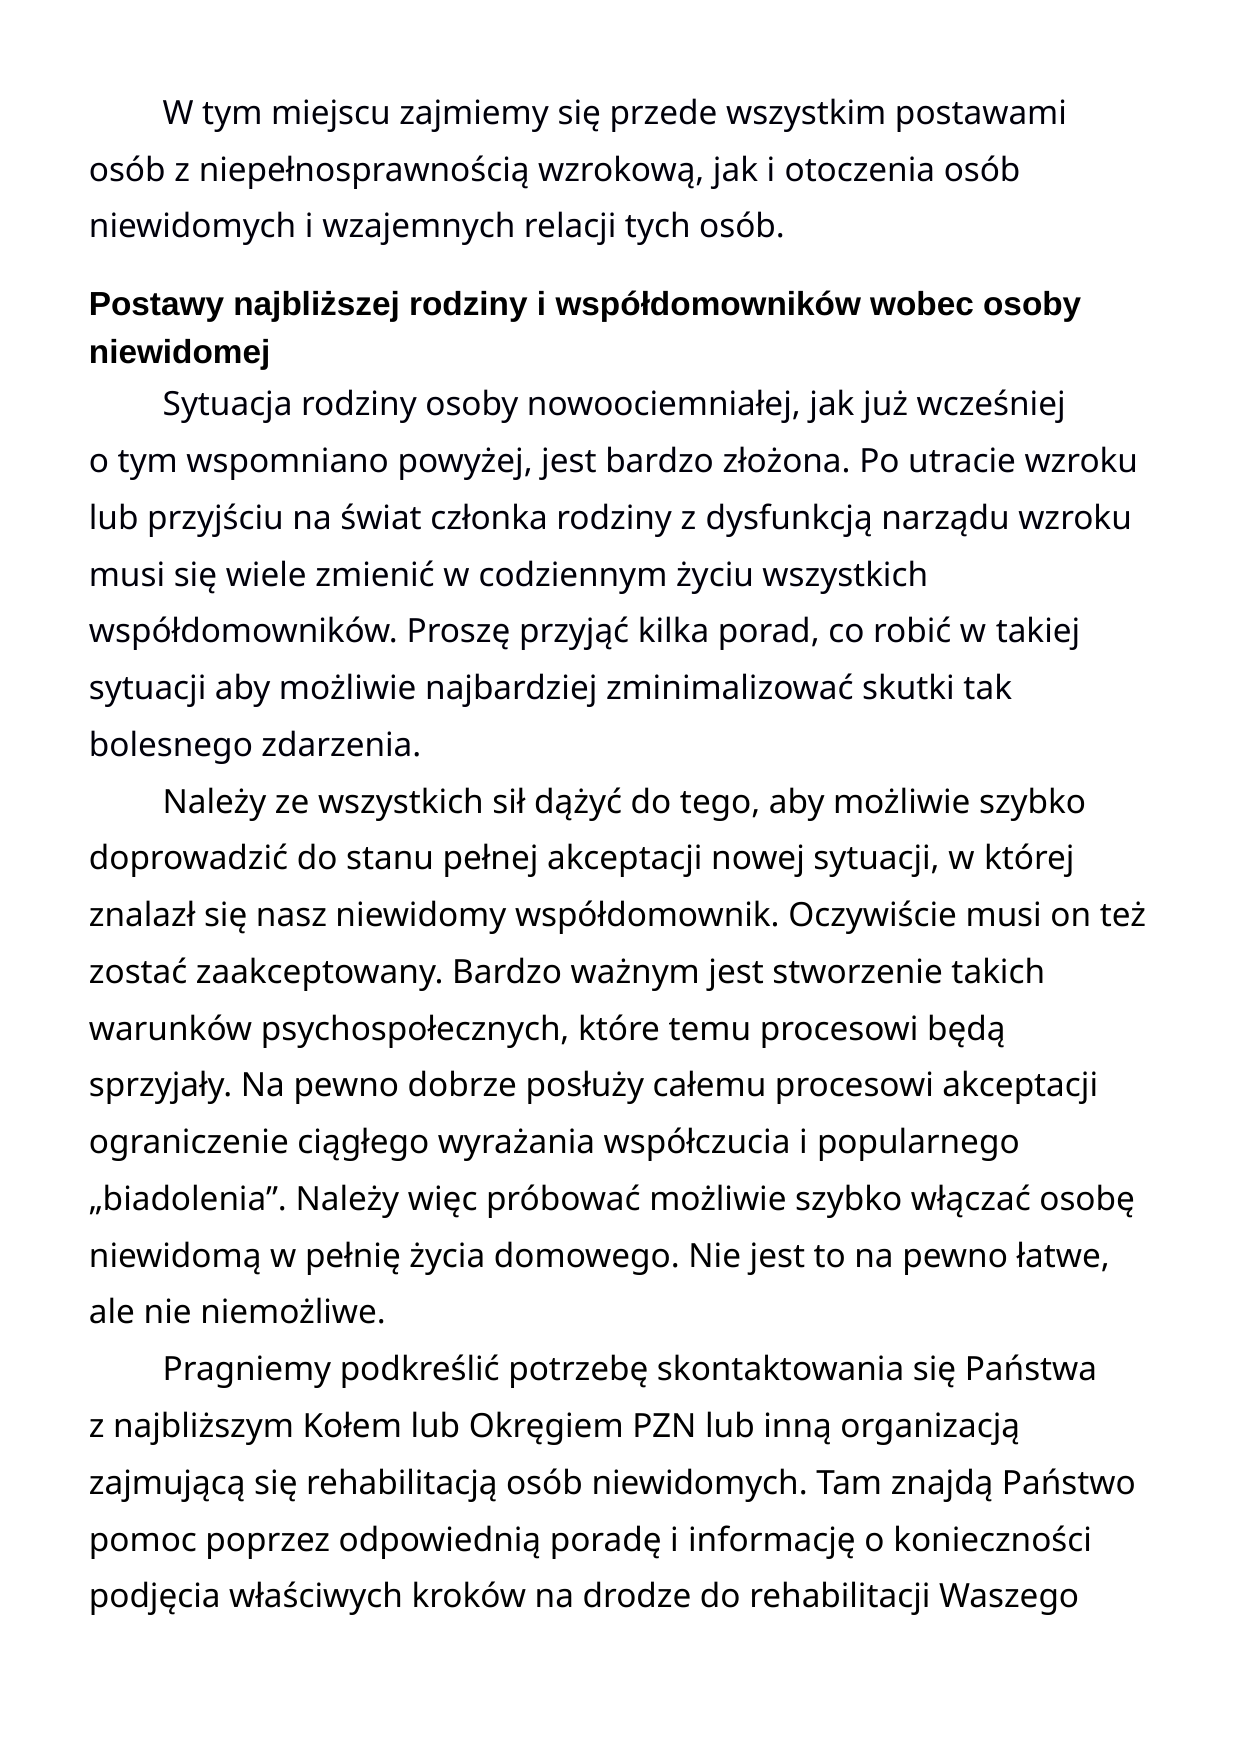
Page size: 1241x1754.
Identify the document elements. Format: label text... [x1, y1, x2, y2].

text Pragniemy podkreślić potrzebę skontaktowania się Państwa z najbliższym Kołem lub Okręgiem PZN lub inną organizacją zajmującą się rehabilitacją osób niewidomych. Tam znajdą Państwo pomoc poprzez odpowiednią poradę i informację o konieczności podjęcia właściwych kroków na drodze do rehabilitacji Waszego [89, 1345, 1152, 1618]
subtitle Postawy najbliższej rodziny i współdomowników wobec osoby niewidomej [89, 284, 1152, 370]
text W tym miejscu zajmiemy się przede wszystkim postawami osób z niepełnosprawnością wzrokową, jak i otoczenia osób niewidomych i wzajemnych relacji tych osób. [89, 89, 1152, 248]
text Należy ze wszystkich sił dążyć do tego, aby możliwie szybko doprowadzić do stanu pełnej akceptacji nowej sytuacji, w której znalazł się nasz niewidomy współdomownik. Oczywiście musi on też zostać zaakceptowany. Bardzo ważnym jest stworzenie takich warunków psychospołecznych, które temu procesowi będą sprzyjały. Na pewno dobrze posłuży całemu procesowi akceptacji ograniczenie ciągłego wyrażania współczucia i popularnego „biadolenia”. Należy więc próbować możliwie szybko włączać osobę niewidomą w pełnię życia domowego. Nie jest to na pewno łatwe, ale nie niemożliwe. [89, 777, 1152, 1334]
text Sytuacja rodziny osoby nowoociemniałej, jak już wcześniej o tym wspomniano powyżej, jest bardzo złożona. Po utracie wzroku lub przyjściu na świat członka rodziny z dysfunkcją narządu wzroku musi się wiele zmienić w codziennym życiu wszystkich współdomowników. Proszę przyjąć kilka porad, co robić w takiej sytuacji aby możliwie najbardziej zminimalizować skutki tak bolesnego zdarzenia. [89, 380, 1152, 766]
